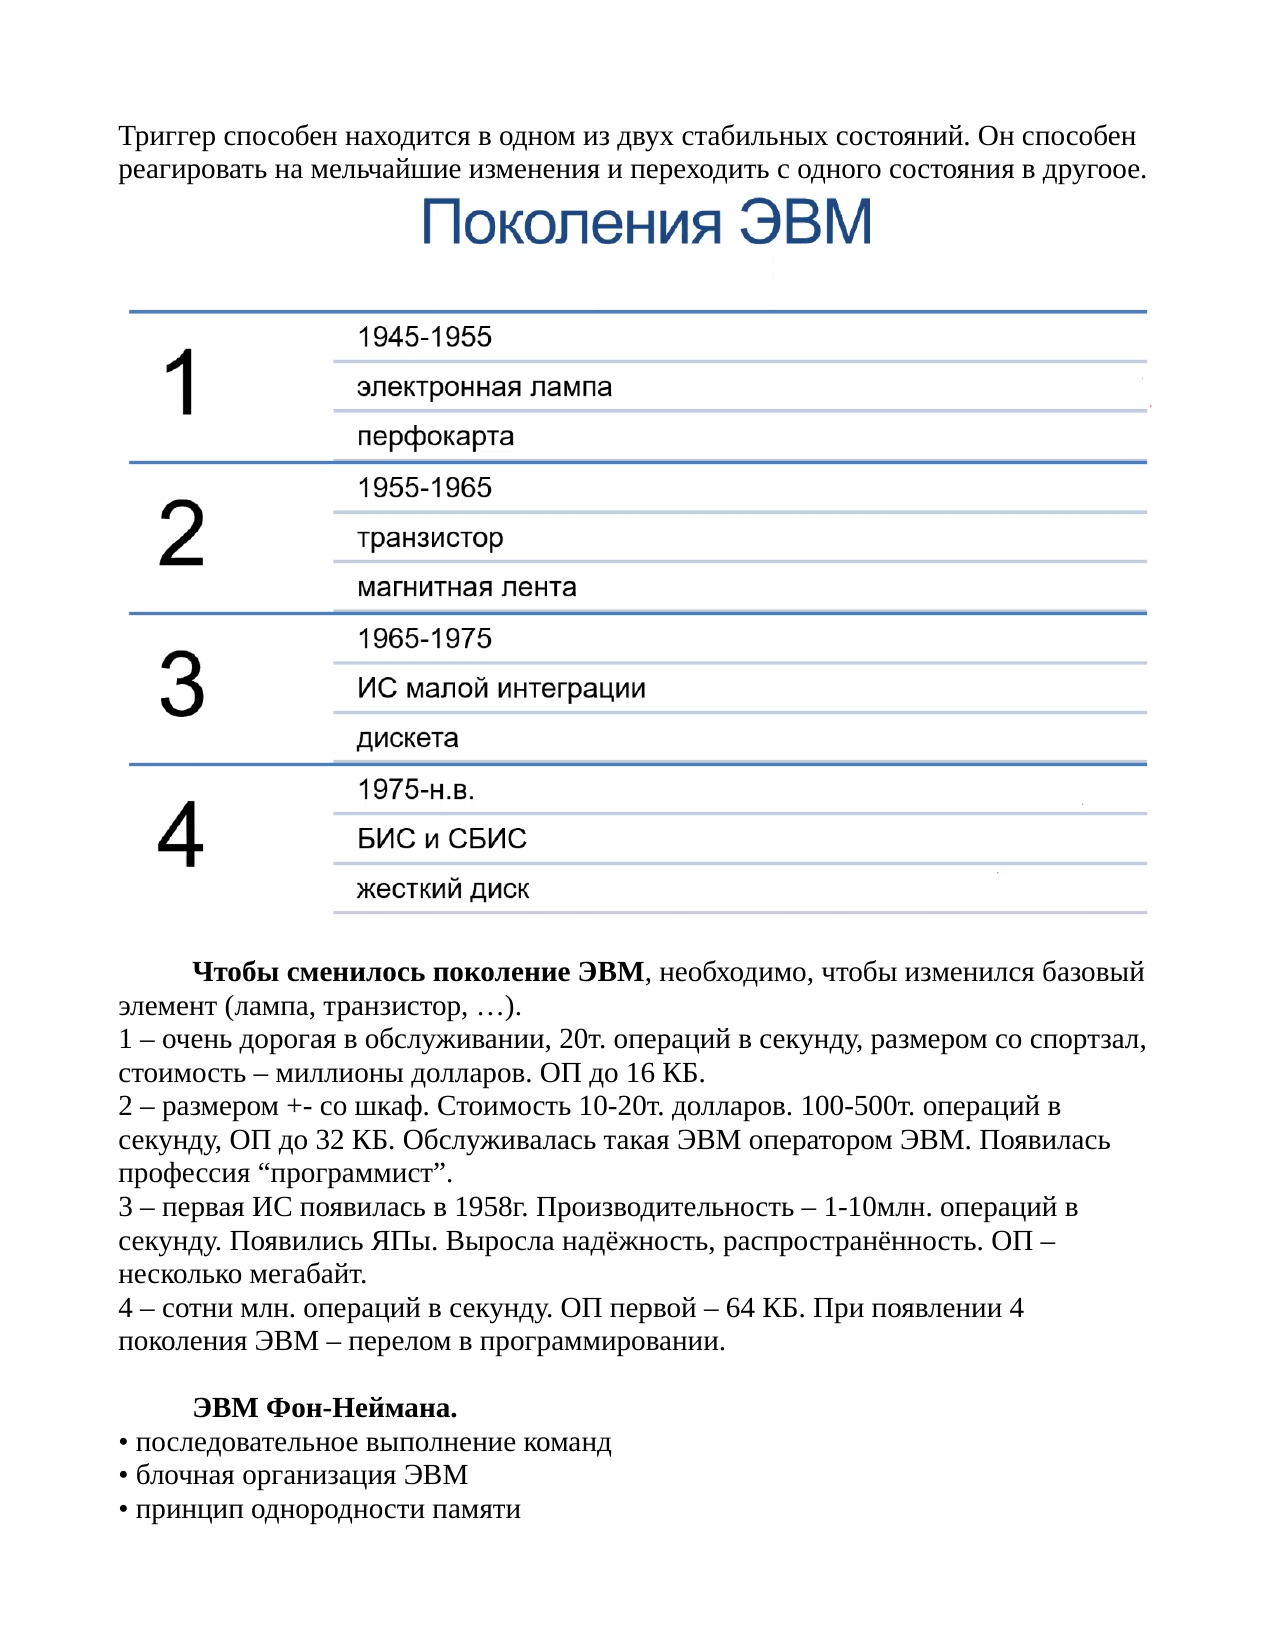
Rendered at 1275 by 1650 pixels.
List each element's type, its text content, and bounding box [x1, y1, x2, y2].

text ЭВМ Фон-Неймана. [118, 1390, 1157, 1424]
picture [118, 185, 1157, 921]
text 4 – сотни млн. операций в секунду. ОП первой – 64 КБ. При появлении 4 поколения ЭВМ – перелом в программировании. [118, 1290, 1157, 1357]
text 1 – очень дорогая в обслуживании, 20т. операций в секунду, размером со спортзал, стоимость – миллионы долларов. ОП до 16 КБ. [118, 1021, 1157, 1088]
text 3 – первая ИС появилась в 1958г. Производительность – 1-10млн. операций в секунду. Появились ЯПы. Выросла надёжность, распространённость. ОП – несколько мегабайт. [118, 1189, 1157, 1290]
text Триггер способен находится в одном из двух стабильных состояний. Он способен реагировать на мельчайшие изменения и переходить с одного состояния в другоое. [118, 118, 1157, 185]
text • блочная организация ЭВМ [118, 1457, 1157, 1491]
text • принцип однородности памяти [118, 1491, 1157, 1524]
text 2 – размером +- со шкаф. Стоимость 10-20т. долларов. 100-500т. операций в секунду, ОП до 32 КБ. Обслуживалась такая ЭВМ оператором ЭВМ. Появилась профессия “программист”. [118, 1088, 1157, 1189]
text • последовательное выполнение команд [118, 1424, 1157, 1457]
text Чтобы сменилось поколение ЭВМ, необходимо, чтобы изменился базовый элемент (лампа, транзистор, …). [118, 954, 1157, 1021]
